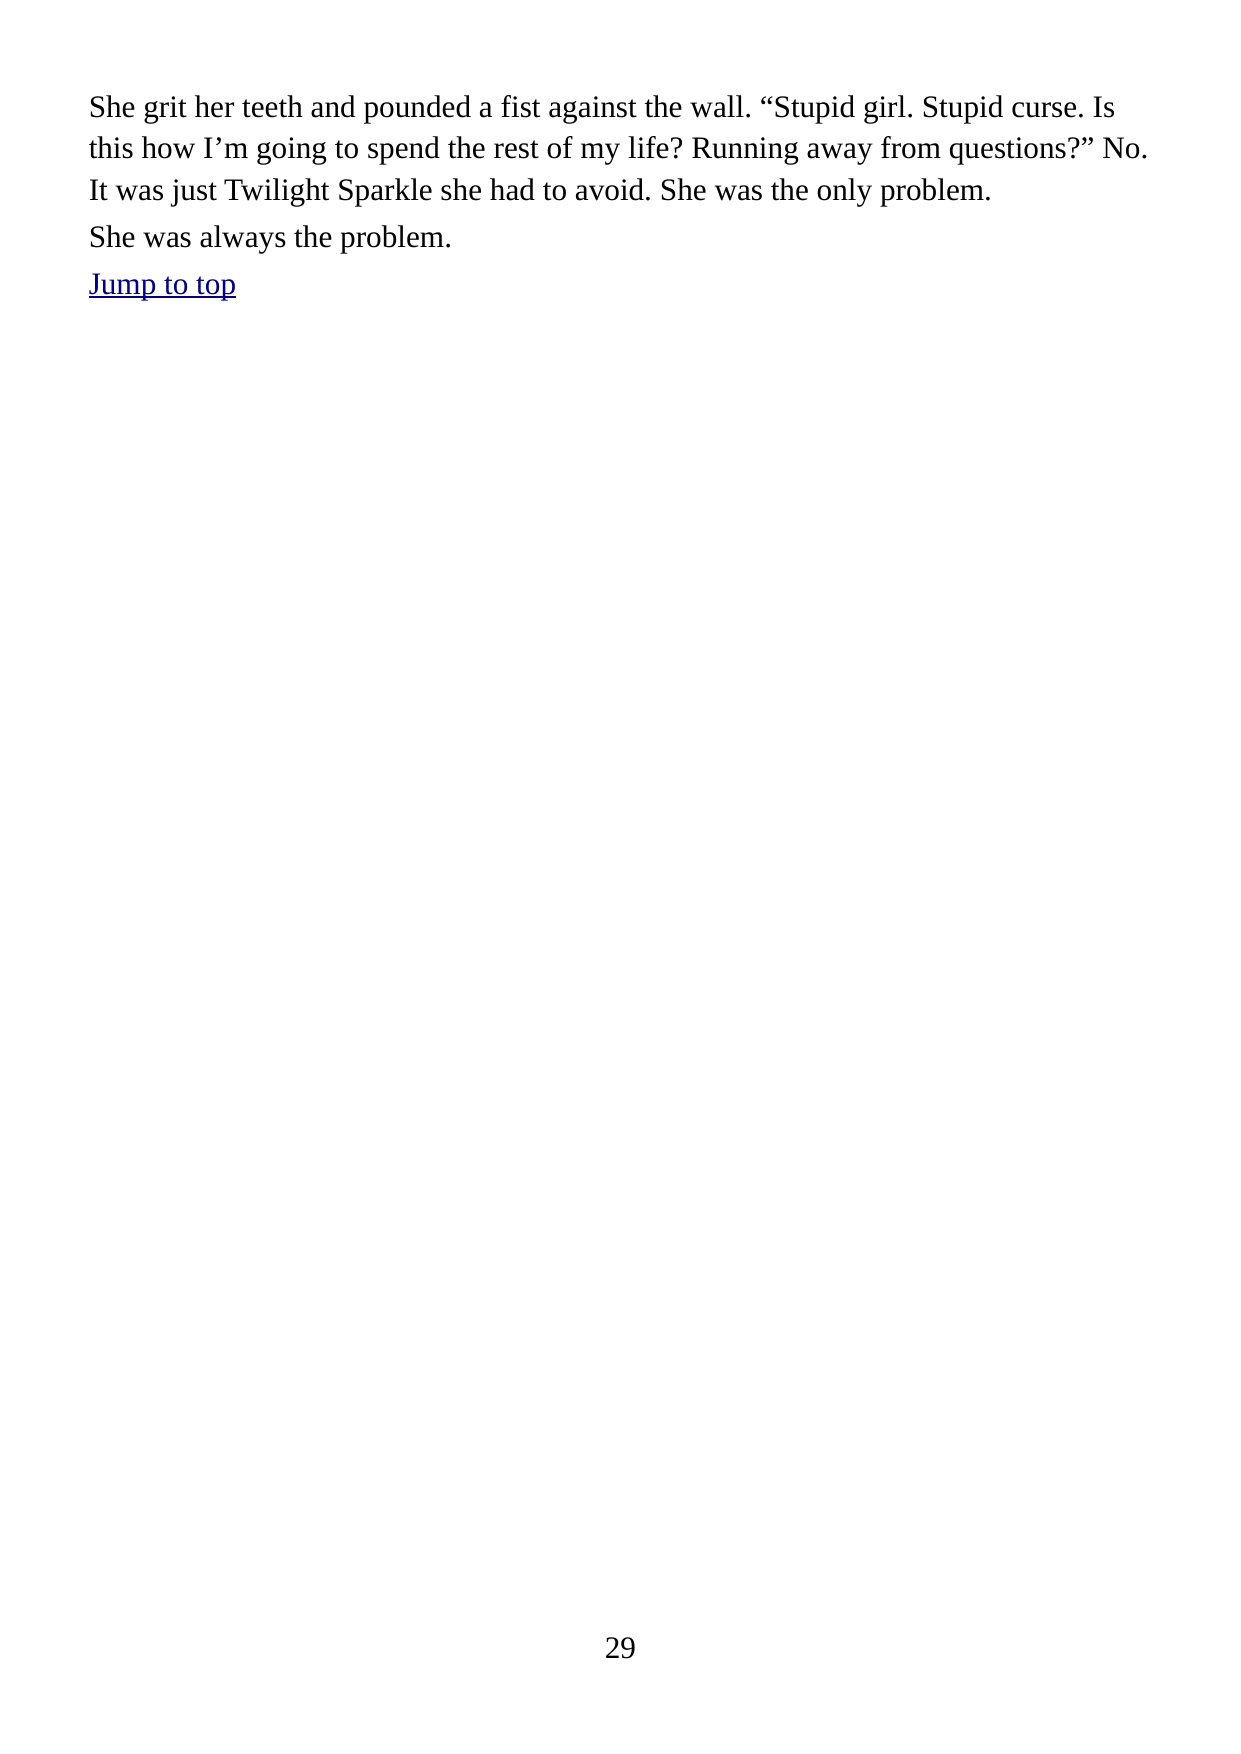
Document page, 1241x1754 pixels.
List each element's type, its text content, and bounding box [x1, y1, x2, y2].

text She grit her teeth and pounded a fist against the wall. “Stupid girl. Stupid curse. Is this how I’m going to spend the rest of my life? Running away from questions?” No. It was just Twilight Sparkle she had to avoid. She was the only problem. [88, 88, 1152, 207]
text She was always the problem. [88, 218, 1152, 254]
text Jump to top [88, 265, 1152, 301]
